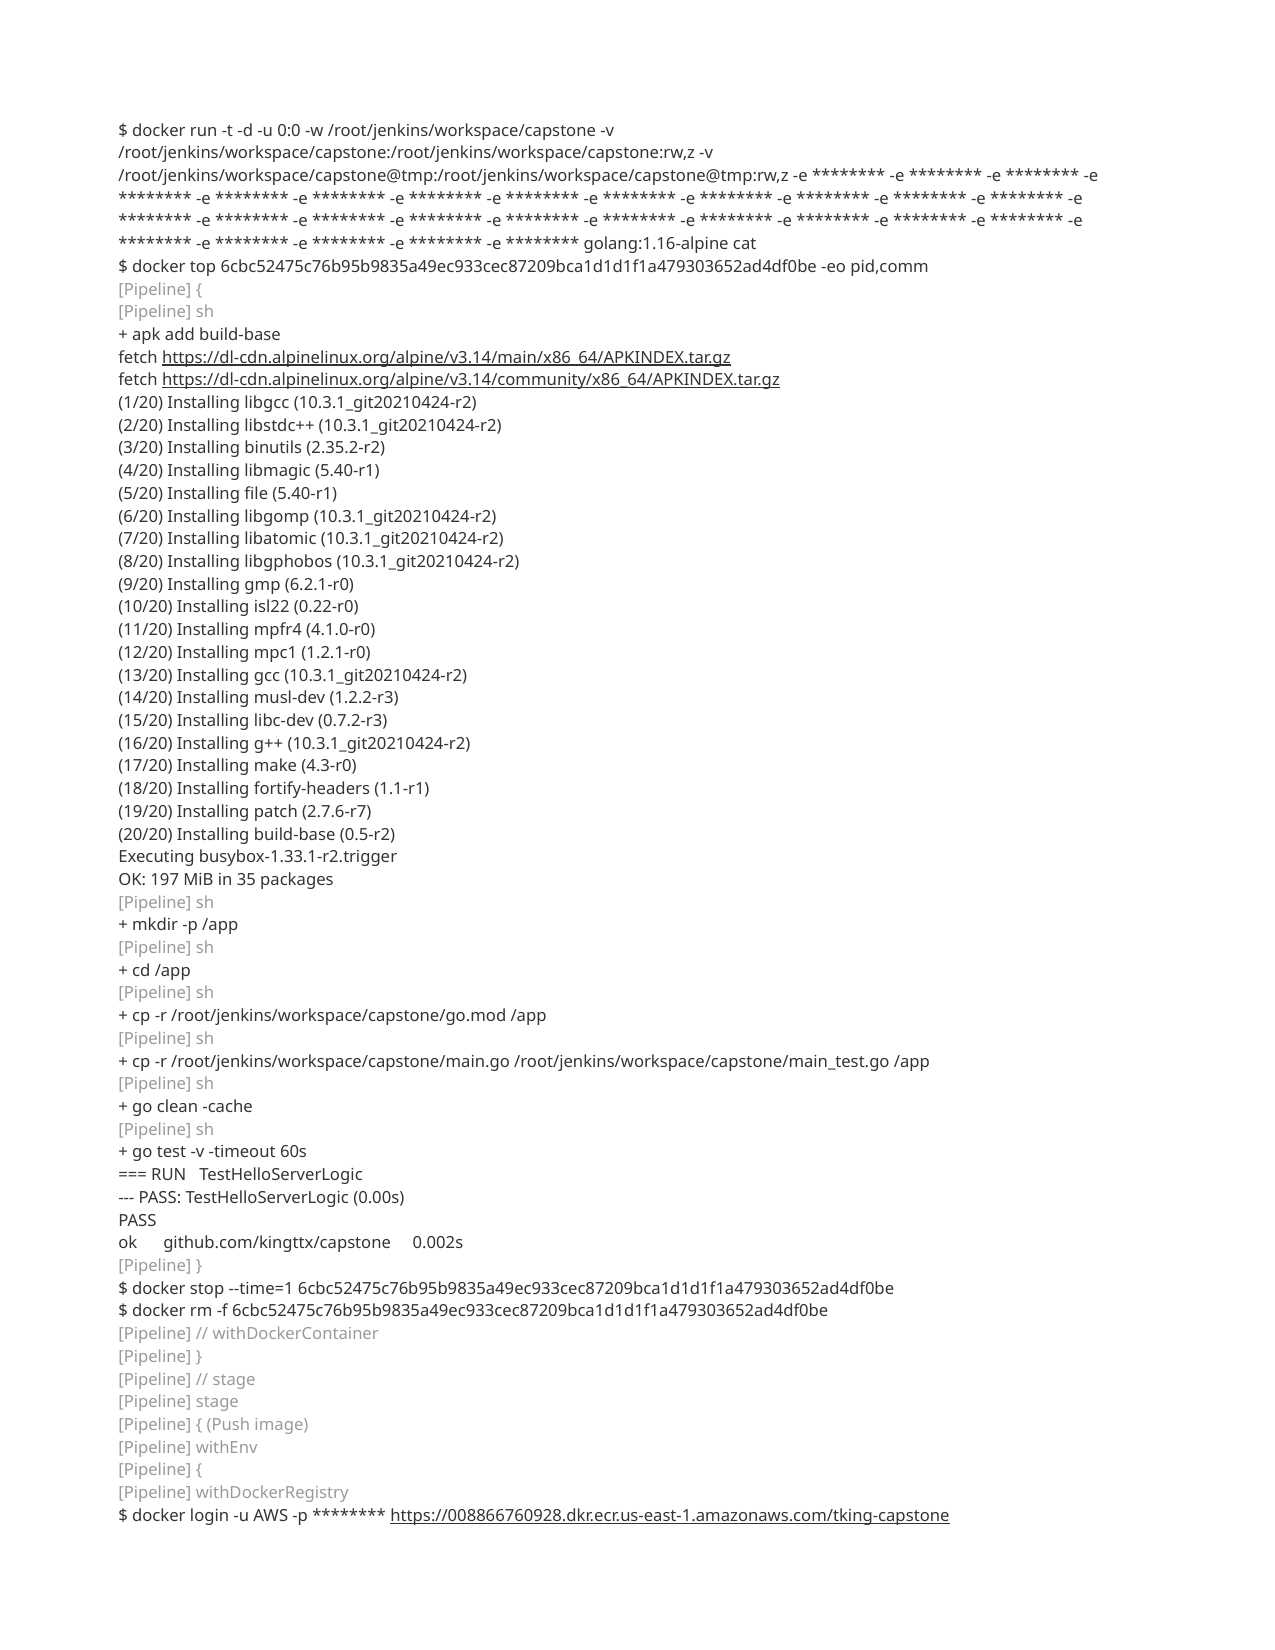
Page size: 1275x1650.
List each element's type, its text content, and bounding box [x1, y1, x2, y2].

text [Pipeline] sh [118, 981, 1157, 1004]
text + cp -r /root/jenkins/workspace/capstone/go.mod /app [118, 1004, 1157, 1026]
text $ docker run -t -d -u 0:0 -w /root/jenkins/workspace/capstone -v /root/jenkins/workspace/capstone:/root/jenkins/workspace/capstone:rw,z -v /root/jenkins/workspace/capstone@tmp:/root/jenkins/workspace/capstone@tmp:rw,z -e ******** -e ******** -e ******** -e ******** -e ******** -e ******** -e ******** -e ******** -e ******** -e ******** -e ******** -e ******** -e ******** -e ******** -e ******** -e ******** -e ******** -e ******** -e ******** -e ******** -e ******** -e ******** -e ******** -e ******** -e ******** -e ******** -e ******** -e ******** golang:1.16-alpine cat [118, 118, 1157, 254]
text + go test -v -timeout 60s [118, 1140, 1157, 1163]
text + mkdir -p /app [118, 913, 1157, 936]
text (7/20) Installing libatomic (10.3.1_git20210424-r2) [118, 527, 1157, 549]
text (6/20) Installing libgomp (10.3.1_git20210424-r2) [118, 504, 1157, 527]
text (16/20) Installing g++ (10.3.1_git20210424-r2) [118, 731, 1157, 754]
text [Pipeline] sh [118, 1072, 1157, 1094]
text (5/20) Installing file (5.40-r1) [118, 481, 1157, 504]
text ok github.com/kingttx/capstone 0.002s [118, 1231, 1157, 1253]
text (8/20) Installing libgphobos (10.3.1_git20210424-r2) [118, 549, 1157, 572]
text (11/20) Installing mpfr4 (4.1.0-r0) [118, 618, 1157, 640]
text [Pipeline] sh [118, 300, 1157, 322]
text [Pipeline] withEnv [118, 1435, 1157, 1458]
text fetch https://dl-cdn.alpinelinux.org/alpine/v3.14/main/x86_64/APKINDEX.tar.gz [118, 345, 1157, 368]
text + cd /app [118, 958, 1157, 981]
text (4/20) Installing libmagic (5.40-r1) [118, 459, 1157, 481]
text [Pipeline] sh [118, 936, 1157, 958]
text + go clean -cache [118, 1094, 1157, 1117]
text $ docker stop --time=1 6cbc52475c76b95b9835a49ec933cec87209bca1d1d1f1a479303652ad4df0be [118, 1276, 1157, 1299]
text === RUN TestHelloServerLogic [118, 1163, 1157, 1185]
text [Pipeline] stage [118, 1390, 1157, 1412]
text (9/20) Installing gmp (6.2.1-r0) [118, 572, 1157, 595]
text (10/20) Installing isl22 (0.22-r0) [118, 595, 1157, 618]
text [Pipeline] // stage [118, 1367, 1157, 1390]
text [Pipeline] // withDockerContainer [118, 1322, 1157, 1344]
text (14/20) Installing musl-dev (1.2.2-r3) [118, 686, 1157, 708]
text [Pipeline] { (Push image) [118, 1412, 1157, 1435]
text Executing busybox-1.33.1-r2.trigger [118, 845, 1157, 867]
text PASS [118, 1208, 1157, 1231]
text (17/20) Installing make (4.3-r0) [118, 754, 1157, 777]
text (15/20) Installing libc-dev (0.7.2-r3) [118, 708, 1157, 731]
text [Pipeline] } [118, 1344, 1157, 1367]
text [Pipeline] { [118, 1458, 1157, 1481]
text --- PASS: TestHelloServerLogic (0.00s) [118, 1185, 1157, 1208]
text [Pipeline] sh [118, 890, 1157, 913]
text (19/20) Installing patch (2.7.6-r7) [118, 799, 1157, 822]
text [Pipeline] sh [118, 1117, 1157, 1140]
text $ docker top 6cbc52475c76b95b9835a49ec933cec87209bca1d1d1f1a479303652ad4df0be -eo pid,comm [118, 254, 1157, 277]
text (18/20) Installing fortify-headers (1.1-r1) [118, 777, 1157, 799]
text (13/20) Installing gcc (10.3.1_git20210424-r2) [118, 663, 1157, 686]
text fetch https://dl-cdn.alpinelinux.org/alpine/v3.14/community/x86_64/APKINDEX.tar.gz [118, 368, 1157, 391]
text [Pipeline] sh [118, 1026, 1157, 1049]
text (2/20) Installing libstdc++ (10.3.1_git20210424-r2) [118, 413, 1157, 436]
text $ docker login -u AWS -p ******** https://008866760928.dkr.ecr.us-east-1.amazonaws.com/tking-capstone [118, 1503, 1157, 1526]
text (20/20) Installing build-base (0.5-r2) [118, 822, 1157, 845]
text + cp -r /root/jenkins/workspace/capstone/main.go /root/jenkins/workspace/capstone/main_test.go /app [118, 1049, 1157, 1072]
text (12/20) Installing mpc1 (1.2.1-r0) [118, 640, 1157, 663]
text $ docker rm -f 6cbc52475c76b95b9835a49ec933cec87209bca1d1d1f1a479303652ad4df0be [118, 1299, 1157, 1322]
text (3/20) Installing binutils (2.35.2-r2) [118, 436, 1157, 459]
text [Pipeline] withDockerRegistry [118, 1481, 1157, 1503]
text OK: 197 MiB in 35 packages [118, 867, 1157, 890]
text (1/20) Installing libgcc (10.3.1_git20210424-r2) [118, 391, 1157, 413]
text + apk add build-base [118, 322, 1157, 345]
text [Pipeline] { [118, 277, 1157, 300]
text [Pipeline] } [118, 1253, 1157, 1276]
